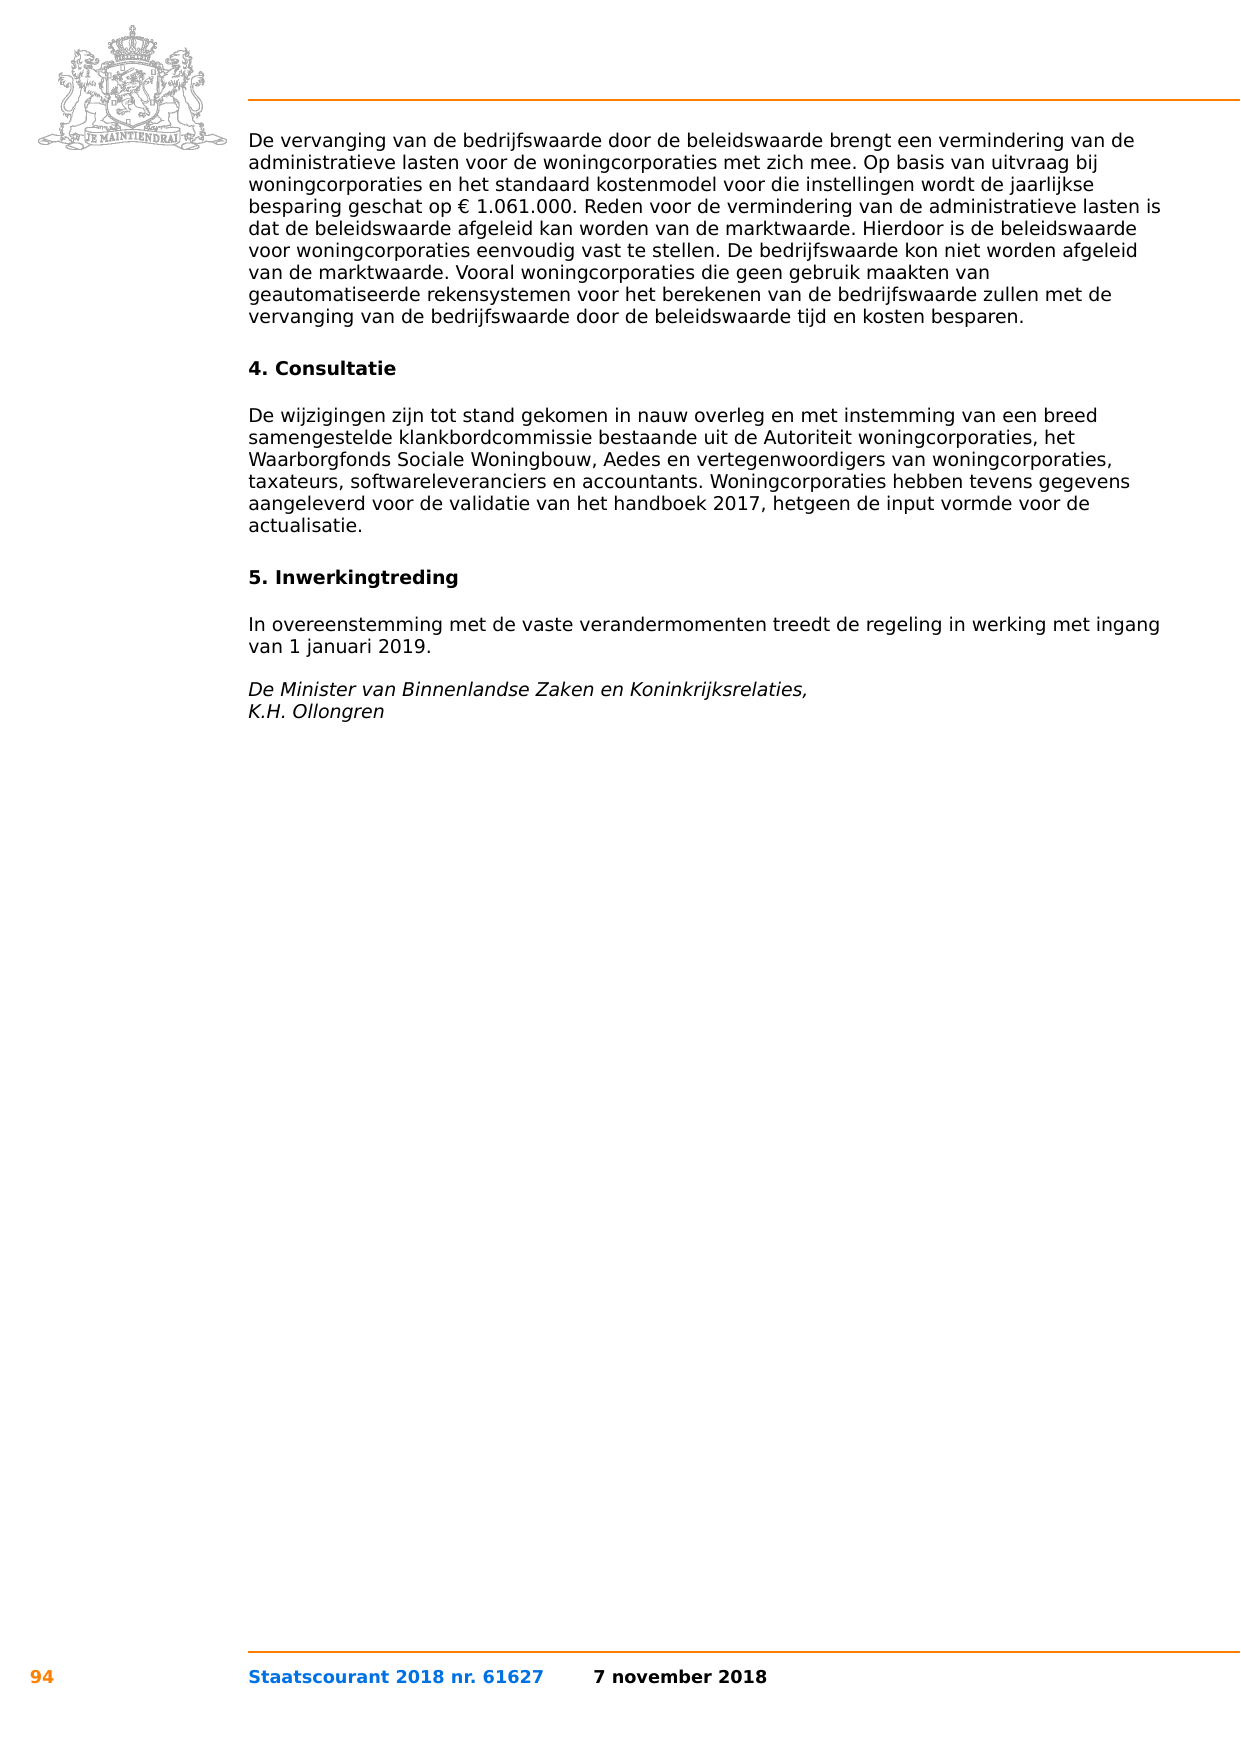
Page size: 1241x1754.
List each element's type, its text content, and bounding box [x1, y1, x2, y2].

subtitle 5. Inwerkingtreding [248, 567, 1163, 588]
subtitle 4. Consultatie [248, 358, 1163, 380]
picture [38, 25, 227, 150]
text De wijzigingen zijn tot stand gekomen in nauw overleg en met instemming van een breed samengestelde klankbordcommissie bestaande uit de Autoriteit woningcorporaties, het Waarborgfonds Sociale Woningbouw, Aedes en vertegenwoordigers van woningcorporaties, taxateurs, softwareleveranciers en accountants. Woningcorporaties hebben tevens gegevens aangeleverd voor de validatie van het handboek 2017, hetgeen de input vormde voor de actualisatie. [248, 405, 1163, 537]
text De vervanging van de bedrijfswaarde door de beleidswaarde brengt een vermindering van de administratieve lasten voor de woningcorporaties met zich mee. Op basis van uitvraag bij woningcorporaties en het standaard kostenmodel voor die instellingen wordt de jaarlijkse besparing geschat op € 1.061.000. Reden voor de vermindering van de administratieve lasten is dat de beleidswaarde afgeleid kan worden van de marktwaarde. Hierdoor is de beleidswaarde voor woningcorporaties eenvoudig vast te stellen. De bedrijfswaarde kon niet worden afgeleid van de marktwaarde. Vooral woningcorporaties die geen gebruik maakten van geautomatiseerde rekensystemen voor het berekenen van de bedrijfswaarde zullen met de vervanging van de bedrijfswaarde door de beleidswaarde tijd en kosten besparen. [248, 130, 1163, 328]
text De Minister van Binnenlandse Zaken en Koninkrijksrelaties, K.H. Ollongren [248, 679, 1163, 723]
text In overeenstemming met de vaste verandermomenten treedt de regeling in werking met ingang van 1 januari 2019. [248, 613, 1163, 657]
